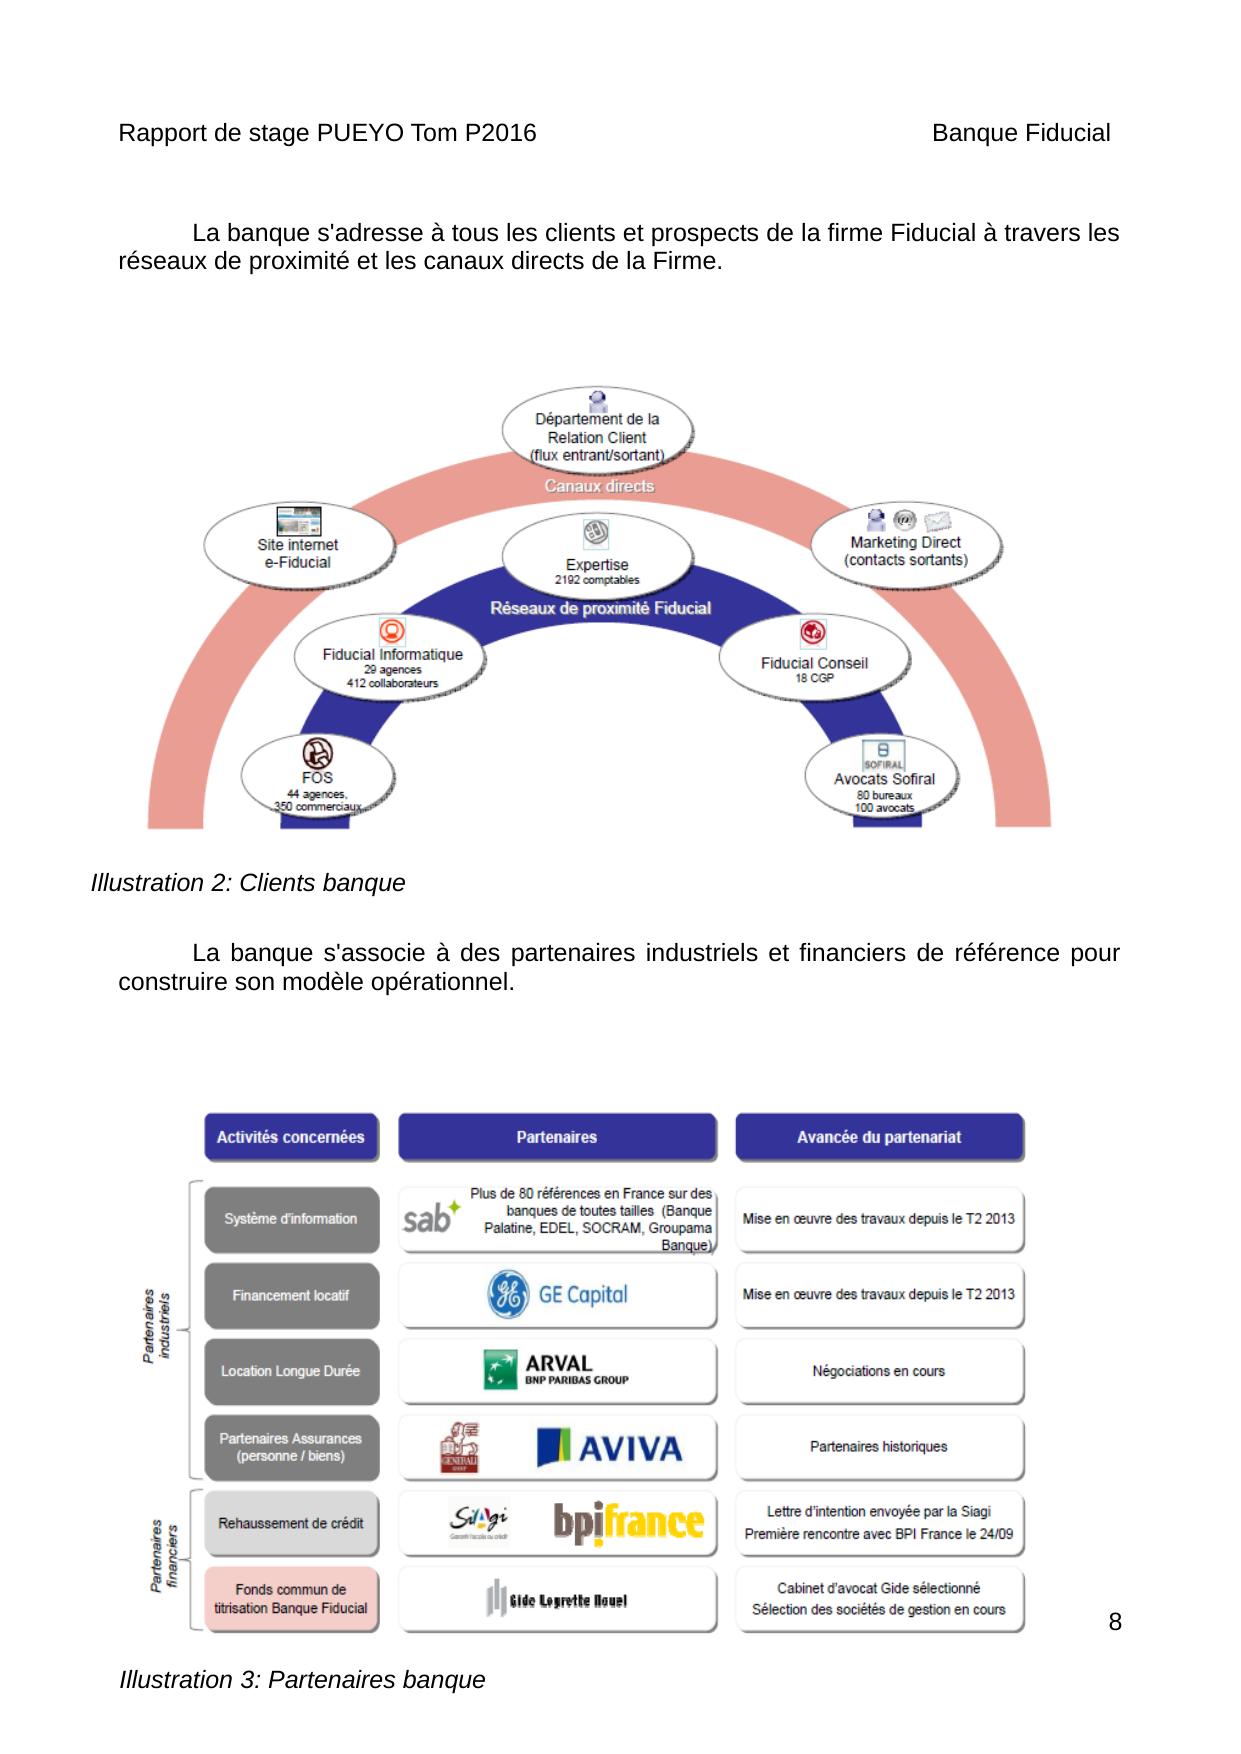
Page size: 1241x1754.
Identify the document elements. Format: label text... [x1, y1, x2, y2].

text La banque s'adresse à tous les clients et prospects de la firme Fiducial à travers les réseaux de proximité et les canaux directs de la Firme. [118, 218, 1122, 275]
picture [119, 1102, 1047, 1665]
text Illustration 3: Partenaires banque [119, 1665, 1046, 1693]
picture [90, 356, 1095, 868]
text La banque s'associe à des partenaires industriels et financiers de référence pour construire son modèle opérationnel. [118, 938, 1122, 995]
text Illustration 2: Clients banque [90, 868, 1094, 897]
